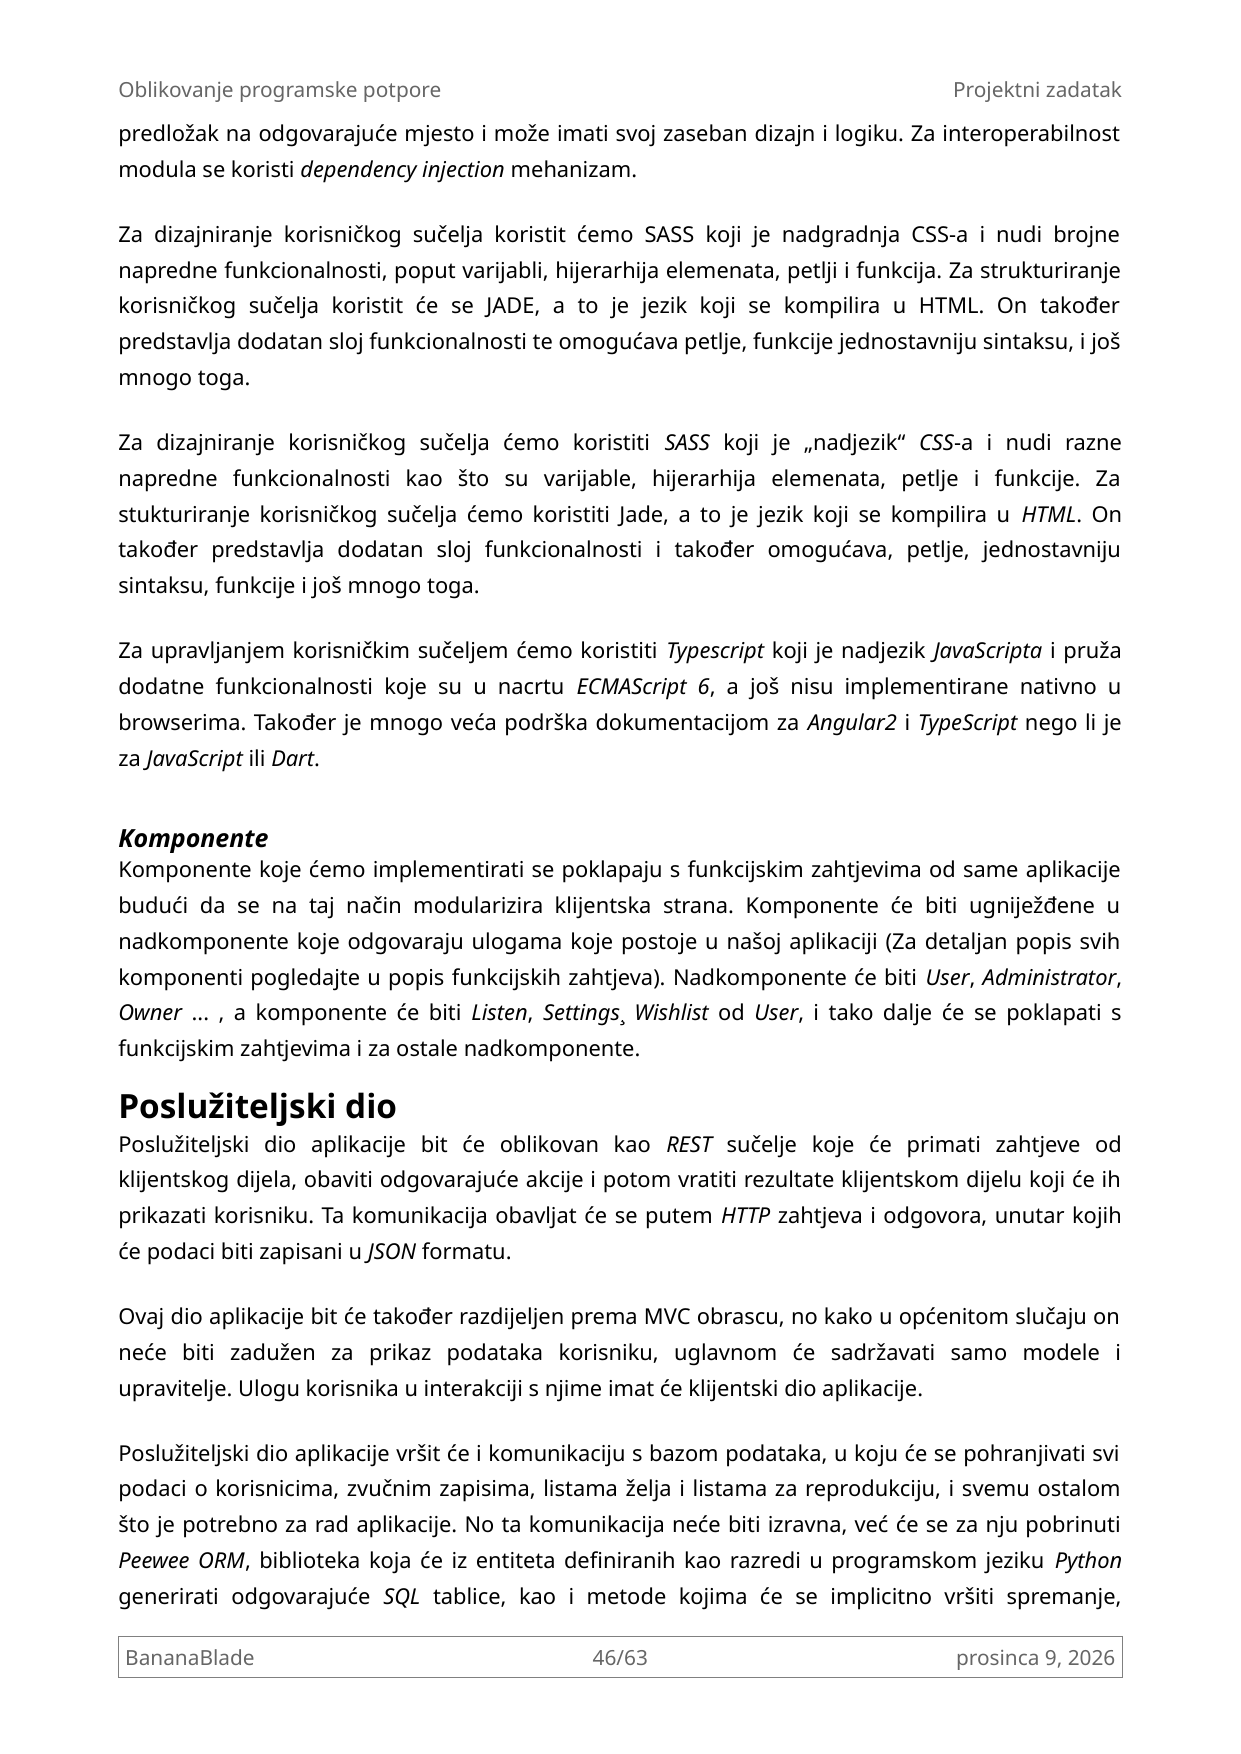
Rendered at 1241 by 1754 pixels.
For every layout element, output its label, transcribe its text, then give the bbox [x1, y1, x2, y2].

text Poslužiteljski dio aplikacije vršit će i komunikaciju s bazom podataka, u koju će se pohranjivati svi podaci o korisnicima, zvučnim zapisima, listama želja i listama za reprodukciju, i svemu ostalom što je potrebno za rad aplikacije. No ta komunikacija neće biti izravna, već će se za nju pobrinuti Peewee ORM, biblioteka koja će iz entiteta definiranih kao razredi u programskom jeziku Python generirati odgovarajuće SQL tablice, kao i metode kojima će se implicitno vršiti spremanje, [118, 1438, 1122, 1610]
text Ovaj dio aplikacije bit će također razdijeljen prema MVC obrascu, no kako u općenitom slučaju on neće biti zadužen za prikaz podataka korisniku, uglavnom će sadržavati samo modele i upravitelje. Ulogu korisnika u interakciji s njime imat će klijentski dio aplikacije. [118, 1301, 1122, 1402]
subtitle Komponente [118, 820, 1122, 854]
text Za upravljanjem korisničkim sučeljem ćemo koristiti Typescript koji je nadjezik JavaScripta i pruža dodatne funkcionalnosti koje su u nacrtu ECMAScript 6, a još nisu implementirane nativno u browserima. Također je mnogo veća podrška dokumentacijom za Angular2 i TypeScript nego li je za JavaScript ili Dart. [118, 635, 1122, 772]
subtitle Poslužiteljski dio [118, 1083, 1122, 1129]
text Za dizajniranje korisničkog sučelja ćemo koristiti SASS koji je „nadjezik“ CSS-a i nudi razne napredne funkcionalnosti kao što su varijable, hijerarhija elemenata, petlje i funkcije. Za stukturiranje korisničkog sučelja ćemo koristiti Jade, a to je jezik koji se kompilira u HTML. On također predstavlja dodatan sloj funkcionalnosti i također omogućava, petlje, jednostavniju sintaksu, funkcije i još mnogo toga. [118, 427, 1122, 600]
text predložak na odgovarajuće mjesto i može imati svoj zaseban dizajn i logiku. Za interoperabilnost modula se koristi dependency injection mehanizam. [118, 118, 1122, 184]
text Za dizajniranje korisničkog sučelja koristit ćemo SASS koji je nadgradnja CSS-a i nudi brojne napredne funkcionalnosti, poput varijabli, hijerarhija elemenata, petlji i funkcija. Za strukturiranje korisničkog sučelja koristit će se JADE, a to je jezik koji se kompilira u HTML. On također predstavlja dodatan sloj funkcionalnosti te omogućava petlje, funkcije jednostavniju sintaksu, i još mnogo toga. [118, 219, 1122, 392]
text Poslužiteljski dio aplikacije bit će oblikovan kao REST sučelje koje će primati zahtjeve od klijentskog dijela, obaviti odgovarajuće akcije i potom vratiti rezultate klijentskom dijelu koji će ih prikazati korisniku. Ta komunikacija obavljat će se putem HTTP zahtjeva i odgovora, unutar kojih će podaci biti zapisani u JSON formatu. [118, 1129, 1122, 1266]
text Komponente koje ćemo implementirati se poklapaju s funkcijskim zahtjevima od same aplikacije budući da se na taj način modularizira klijentska strana. Komponente će biti ugniježđene u nadkomponente koje odgovaraju ulogama koje postoje u našoj aplikaciji (Za detaljan popis svih komponenti pogledajte u popis funkcijskih zahtjeva). Nadkomponente će biti User, Administrator, Owner ... , a komponente će biti Listen, Settings¸ Wishlist od User, i tako dalje će se poklapati s funkcijskim zahtjevima i za ostale nadkomponente. [118, 854, 1122, 1063]
